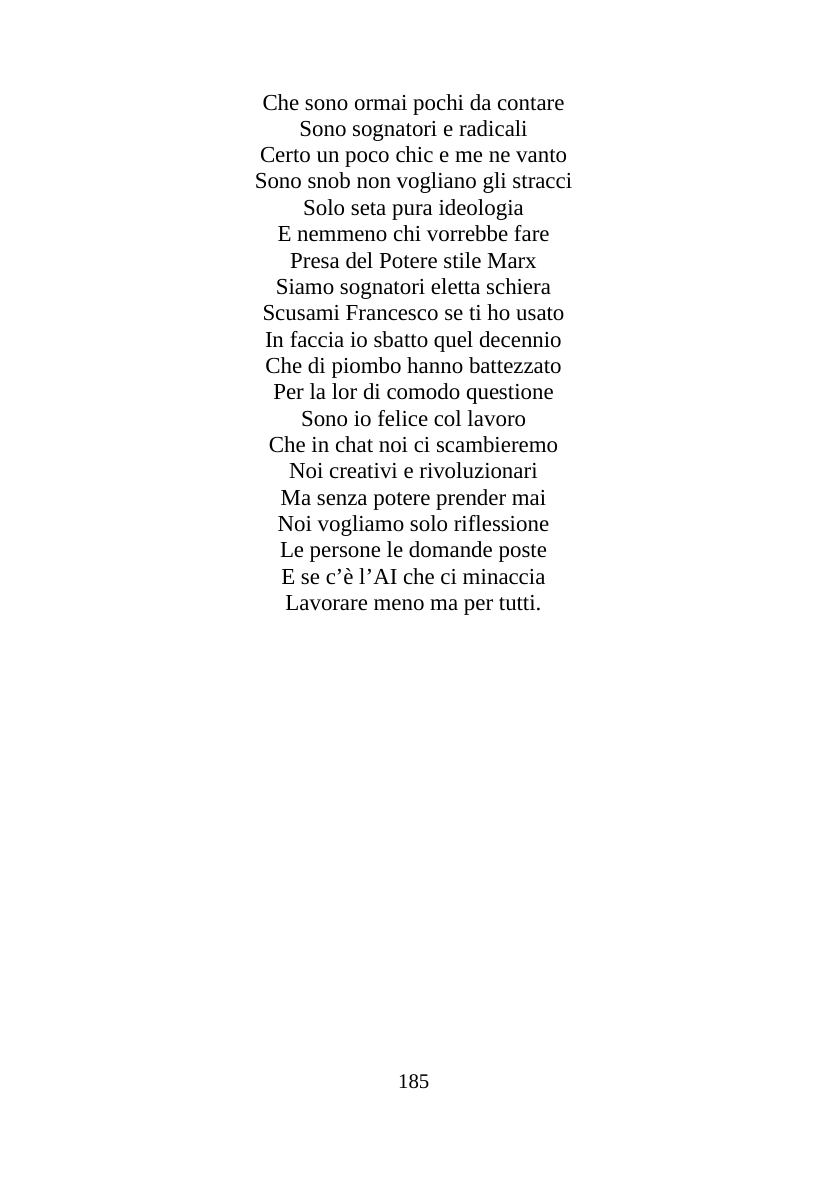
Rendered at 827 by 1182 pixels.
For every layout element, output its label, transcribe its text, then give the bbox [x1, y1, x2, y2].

text Noi vogliamo solo riflessione [88, 510, 738, 537]
text Sono snob non vogliano gli stracci [88, 168, 738, 194]
text E nemmeno chi vorrebbe fare [88, 220, 738, 247]
text Certo un poco chic e me ne vanto [88, 141, 738, 168]
text Noi creativi e rivoluzionari [88, 457, 738, 484]
text Scusami Francesco se ti ho usato [88, 299, 738, 326]
text Che sono ormai pochi da contare [88, 88, 738, 115]
text Solo seta pura ideologia [88, 194, 738, 220]
text Ma senza potere prender mai [88, 484, 738, 510]
text Per la lor di comodo questione [88, 378, 738, 405]
text Sono io felice col lavoro [88, 405, 738, 431]
text Che di piombo hanno battezzato [88, 352, 738, 378]
text Le persone le domande poste [88, 537, 738, 563]
text Lavorare meno ma per tutti. [88, 589, 738, 616]
text Presa del Potere stile Marx [88, 247, 738, 273]
text Siamo sognatori eletta schiera [88, 273, 738, 299]
text Che in chat noi ci scambieremo [88, 431, 738, 457]
text In faccia io sbatto quel decennio [88, 326, 738, 352]
text Sono sognatori e radicali [88, 115, 738, 141]
text E se c’è l’AI che ci minaccia [88, 563, 738, 589]
